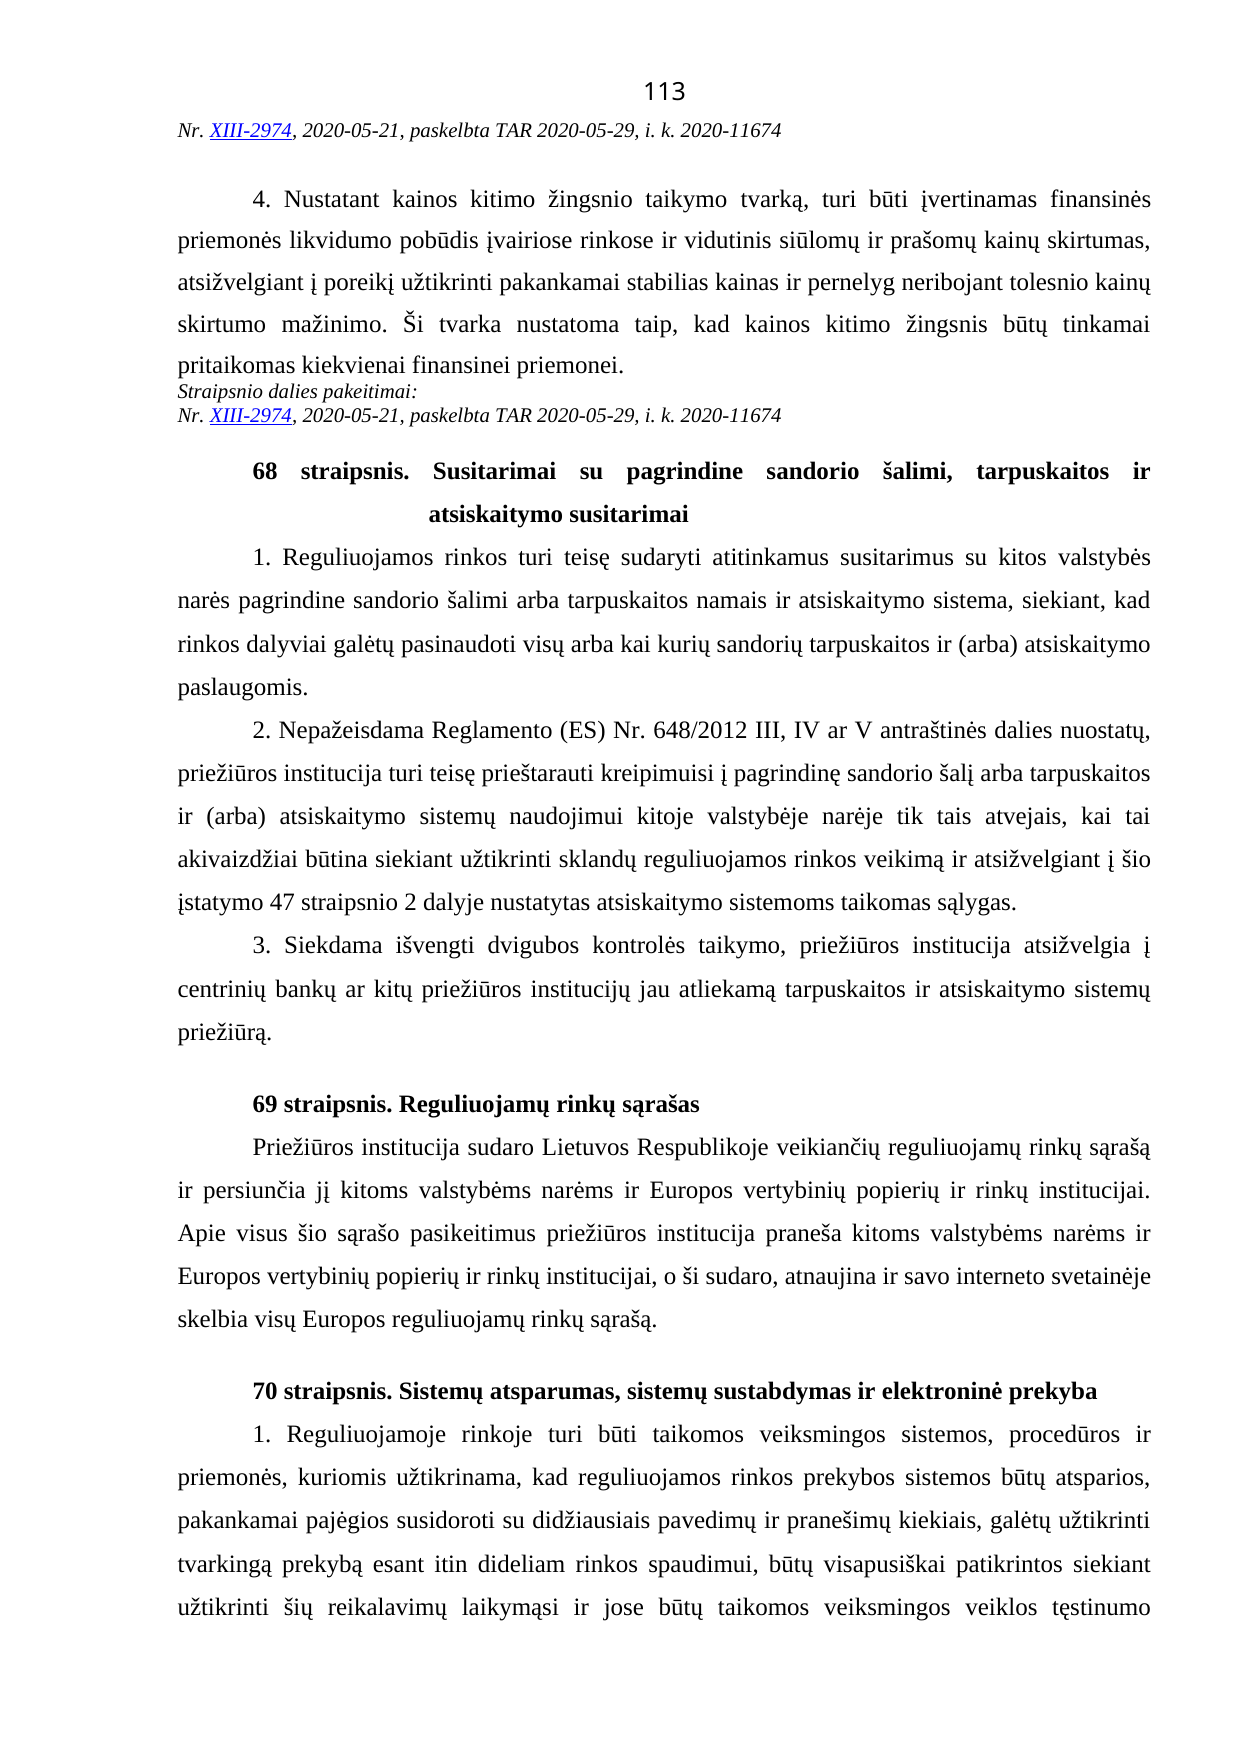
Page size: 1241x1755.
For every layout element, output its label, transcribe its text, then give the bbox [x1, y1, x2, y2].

text 69 straipsnis. Reguliuojamų rinkų sąrašas [177, 1089, 1152, 1117]
text 1. Reguliuojamos rinkos turi teisę sudaryti atitinkamus susitarimus su kitos valstybės narės pagrindine sandorio šalimi arba tarpuskaitos namais ir atsiskaitymo sistema, siekiant, kad rinkos dalyviai galėtų pasinaudoti visų arba kai kurių sandorių tarpuskaitos ir (arba) atsiskaitymo paslaugomis. [177, 542, 1152, 701]
text 2. Nepažeisdama Reglamento (ES) Nr. 648/2012 III, IV ar V antraštinės dalies nuostatų, priežiūros institucija turi teisę prieštarauti kreipimuisi į pagrindinę sandorio šalį arba tarpuskaitos ir (arba) atsiskaitymo sistemų naudojimui kitoje valstybėje narėje tik tais atvejais, kai tai akivaizdžiai būtina siekiant užtikrinti sklandų reguliuojamos rinkos veikimą ir atsižvelgiant į šio įstatymo 47 straipsnio 2 dalyje nustatytas atsiskaitymo sistemoms taikomas sąlygas. [177, 715, 1152, 916]
text 68 straipsnis. Susitarimai su pagrindine sandorio šalimi, tarpuskaitos ir atsiskaitymo susitarimai [252, 456, 1152, 528]
text 1. Reguliuojamoje rinkoje turi būti taikomos veiksmingos sistemos, procedūros ir priemonės, kuriomis užtikrinama, kad reguliuojamos rinkos prekybos sistemos būtų atsparios, pakankamai pajėgios susidoroti su didžiausiais pavedimų ir pranešimų kiekiais, galėtų užtikrinti tvarkingą prekybą esant itin dideliam rinkos spaudimui, būtų visapusiškai patikrintos siekiant užtikrinti šių reikalavimų laikymąsi ir jose būtų taikomos veiksmingos veiklos tęstinumo [177, 1419, 1152, 1621]
text 4. Nustatant kainos kitimo žingsnio taikymo tvarką, turi būti įvertinamas finansinės priemonės likvidumo pobūdis įvairiose rinkose ir vidutinis siūlomų ir prašomų kainų skirtumas, atsižvelgiant į poreikį užtikrinti pakankamai stabilias kainas ir pernelyg neribojant tolesnio kainų skirtumo mažinimo. Ši tvarka nustatoma taip, kad kainos kitimo žingsnis būtų tinkamai pritaikomas kiekvienai finansinei priemonei. [177, 171, 1152, 379]
text Straipsnio dalies pakeitimai: [177, 379, 1152, 403]
text Priežiūros institucija sudaro Lietuvos Respublikoje veikiančių reguliuojamų rinkų sąrašą ir persiunčia jį kitoms valstybėms narėms ir Europos vertybinių popierių ir rinkų institucijai. Apie visus šio sąrašo pasikeitimus priežiūros institucija praneša kitoms valstybėms narėms ir Europos vertybinių popierių ir rinkų institucijai, o ši sudaro, atnaujina ir savo interneto svetainėje skelbia visų Europos reguliuojamų rinkų sąrašą. [177, 1132, 1152, 1333]
text Nr. XIII-2974, 2020-05-21, paskelbta TAR 2020-05-29, i. k. 2020-11674 [177, 403, 1152, 427]
text Nr. XIII-2974, 2020-05-21, paskelbta TAR 2020-05-29, i. k. 2020-11674 [177, 118, 1152, 142]
text 70 straipsnis. Sistemų atsparumas, sistemų sustabdymas ir elektroninė prekyba [177, 1376, 1152, 1405]
text 3. Siekdama išvengti dvigubos kontrolės taikymo, priežiūros institucija atsižvelgia į centrinių bankų ar kitų priežiūros institucijų jau atliekamą tarpuskaitos ir atsiskaitymo sistemų priežiūrą. [177, 931, 1152, 1046]
